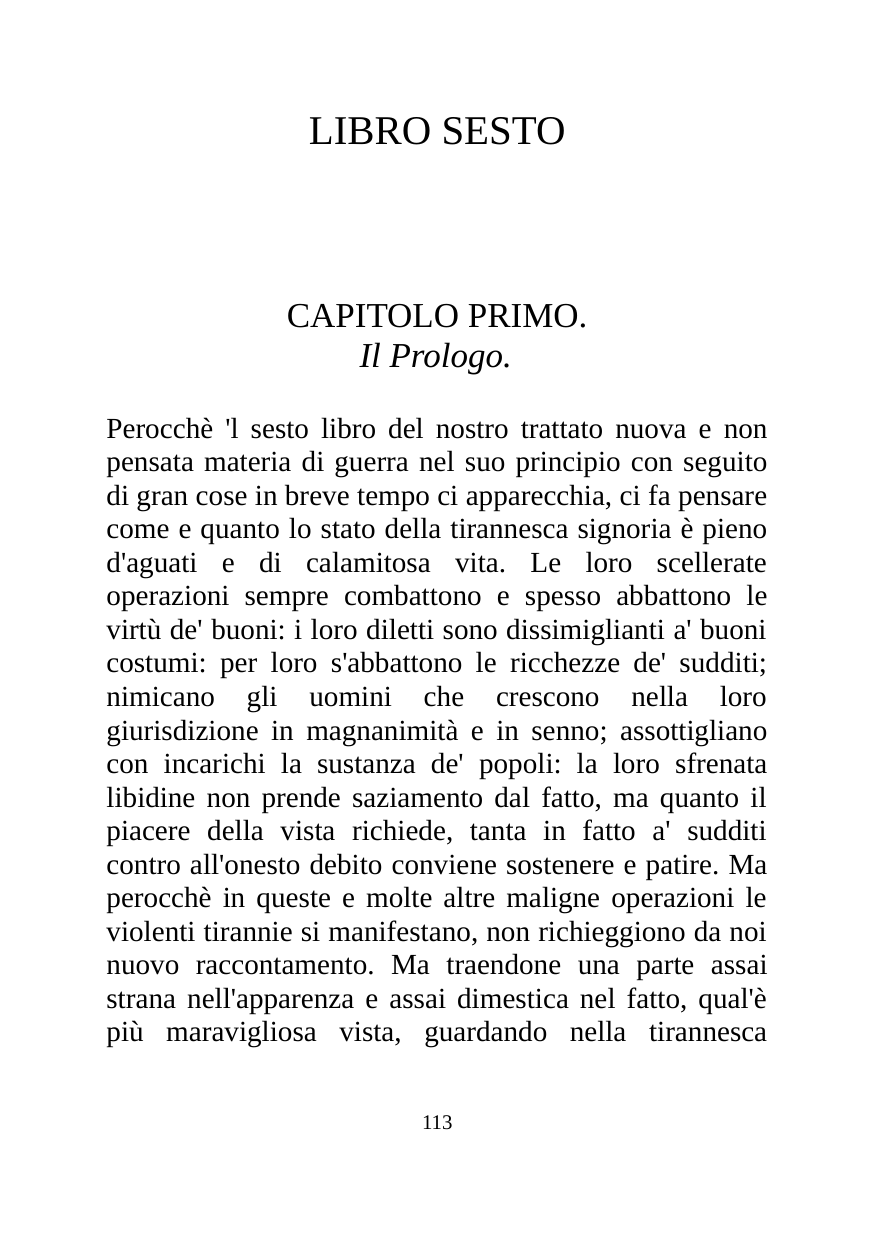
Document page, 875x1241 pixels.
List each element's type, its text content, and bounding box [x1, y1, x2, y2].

subtitle CAPITOLO PRIMO. Il Prologo. [106, 295, 768, 375]
subtitle LIBRO SESTO [106, 106, 768, 153]
text Perocchè 'l sesto libro del nostro trattato nuova e non pensata materia di guerra nel suo principio con seguito di gran cose in breve tempo ci apparecchia, ci fa pensare come e quanto lo stato della tirannesca signoria è pieno d'aguati e di calamitosa vita. Le loro scellerate operazioni sempre combattono e spesso abbattono le virtù de' buoni: i loro diletti sono dissimiglianti a' buoni costumi: per loro s'abbattono le ricchezze de' sudditi; nimicano gli uomini che crescono nella loro giurisdizione in magnanimità e in senno; assottigliano con incarichi la sustanza de' popoli: la loro sfrenata libidine non prende saziamento dal fatto, ma quanto il piacere della vista richiede, tanta in fatto a' sudditi contro all'onesto debito conviene sostenere e patire. Ma perocchè in queste e molte altre maligne operazioni le violenti tirannie si manifestano, non richieggiono da noi nuovo raccontamento. Ma traendone una parte assai strana nell'apparenza e assai dimestica nel fatto, qual'è più maravigliosa vista, guardando nella tirannesca [106, 411, 768, 1048]
